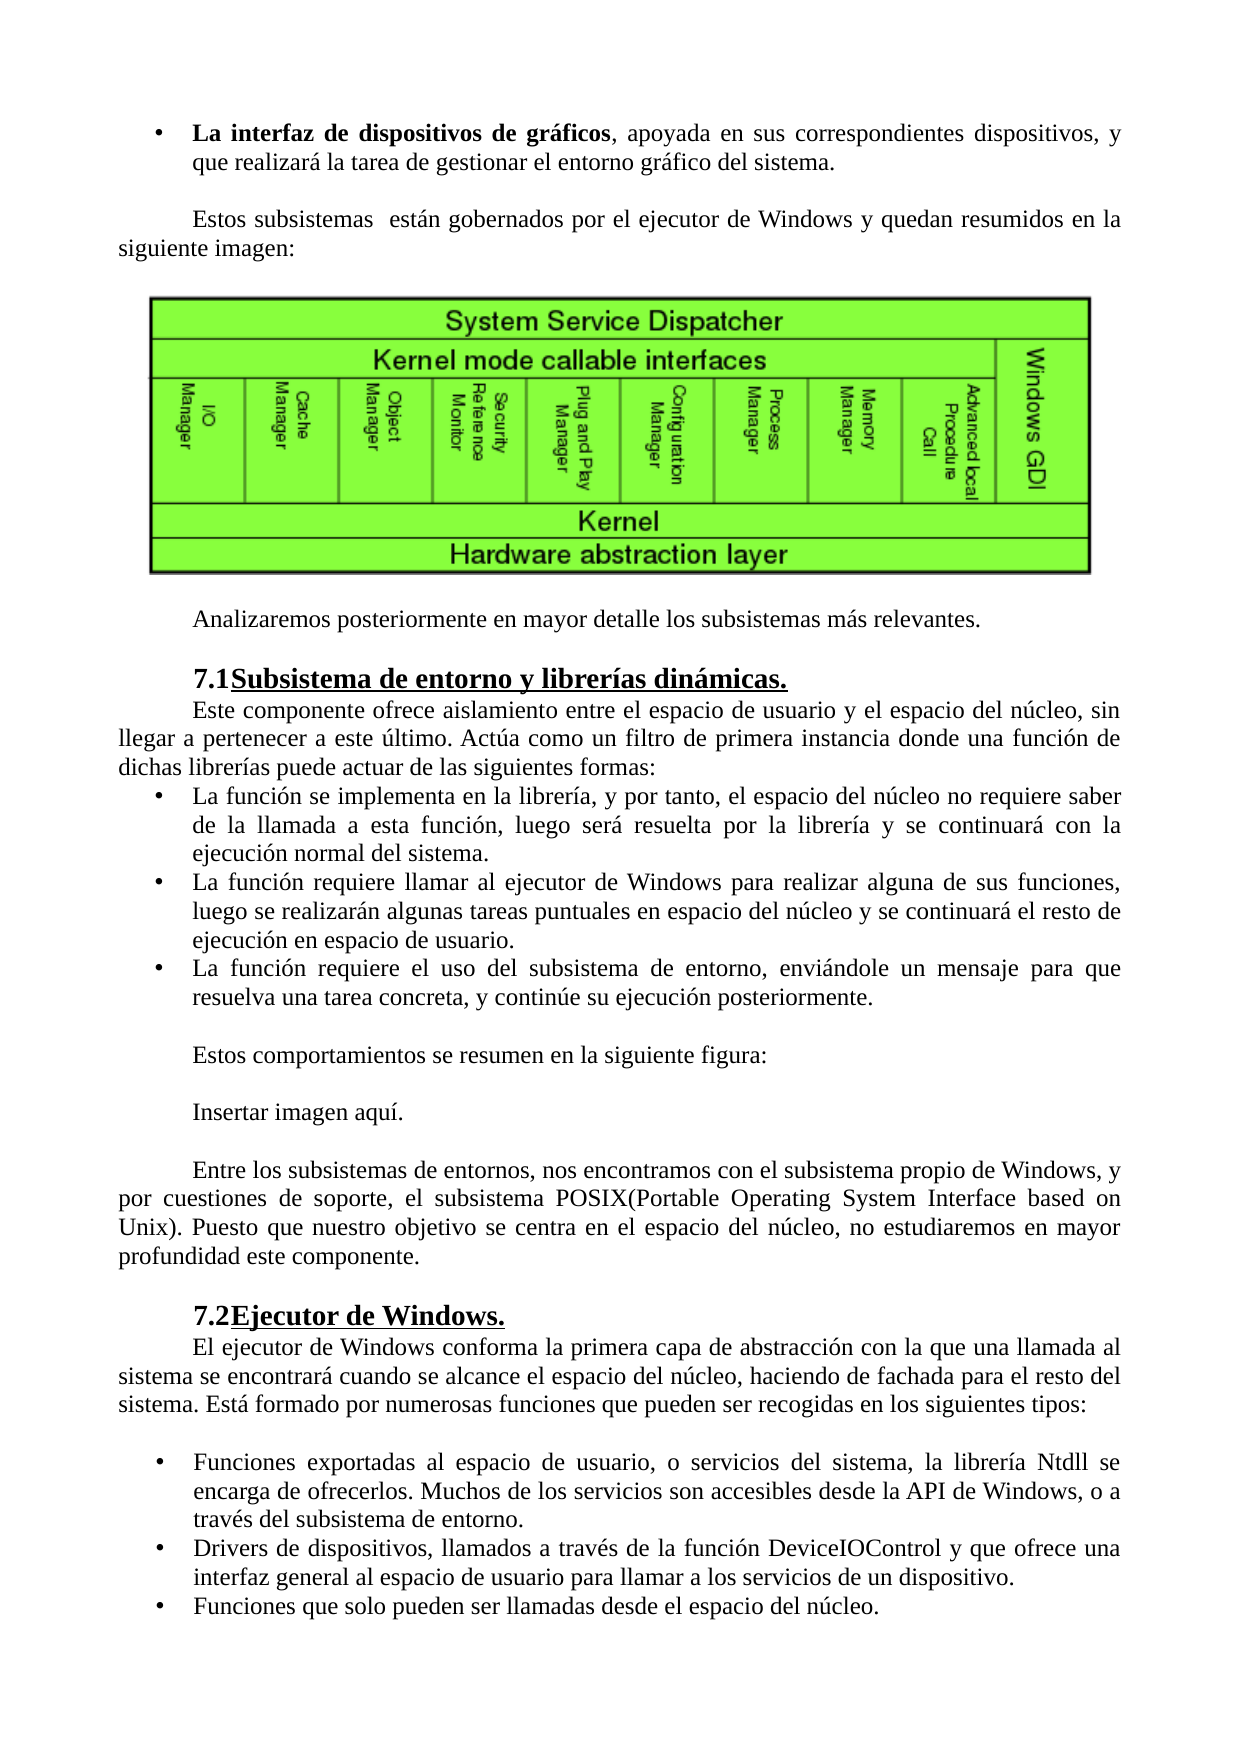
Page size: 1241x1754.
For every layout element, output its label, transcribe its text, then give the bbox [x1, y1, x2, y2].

text Estos subsistemas están gobernados por el ejecutor de Windows y quedan resumidos en la siguiente imagen: [118, 204, 1122, 262]
picture [145, 290, 1096, 575]
list La función requiere llamar al ejecutor de Windows para realizar alguna de sus funciones, luego se realizarán algunas tareas puntuales en espacio del núcleo y se continuará el resto de ejecución en espacio de usuario. [154, 867, 1122, 953]
text Insertar imagen aquí. [118, 1097, 1122, 1126]
list Funciones exportadas al espacio de usuario, o servicios del sistema, la librería Ntdll se encarga de ofrecerlos. Muchos de los servicios son accesibles desde la API de Windows, o a través del subsistema de entorno. [156, 1447, 1122, 1533]
text El ejecutor de Windows conforma la primera capa de abstracción con la que una llamada al sistema se encontrará cuando se alcance el espacio del núcleo, haciendo de fachada para el resto del sistema. Está formado por numerosas funciones que pueden ser recogidas en los siguientes tipos: [118, 1332, 1122, 1418]
list Funciones que solo pueden ser llamadas desde el espacio del núcleo. [156, 1591, 1122, 1619]
text Entre los subsistemas de entornos, nos encontramos con el subsistema propio de Windows, y por cuestiones de soporte, el subsistema POSIX(Portable Operating System Interface based on Unix). Puesto que nuestro objetivo se centra en el espacio del núcleo, no estudiaremos en mayor profundidad este componente. [118, 1155, 1122, 1270]
list Ejecutor de Windows. [193, 1298, 1122, 1332]
text Este componente ofrece aislamiento entre el espacio de usuario y el espacio del núcleo, sin llegar a pertenecer a este último. Actúa como un filtro de primera instancia donde una función de dichas librerías puede actuar de las siguientes formas: [118, 695, 1122, 781]
text Estos comportamientos se resumen en la siguiente figura: [118, 1040, 1122, 1068]
list Drivers de dispositivos, llamados a través de la función DeviceIOControl y que ofrece una interfaz general al espacio de usuario para llamar a los servicios de un dispositivo. [156, 1533, 1122, 1591]
list Subsistema de entorno y librerías dinámicas. [193, 661, 1122, 695]
text Analizaremos posteriormente en mayor detalle los subsistemas más relevantes. [118, 604, 1122, 632]
list La función se implementa en la librería, y por tanto, el espacio del núcleo no requiere saber de la llamada a esta función, luego será resuelta por la librería y se continuará con la ejecución normal del sistema. [154, 781, 1122, 867]
list La función requiere el uso del subsistema de entorno, enviándole un mensaje para que resuelva una tarea concreta, y continúe su ejecución posteriormente. [154, 953, 1122, 1011]
list La interfaz de dispositivos de gráficos, apoyada en sus correspondientes dispositivos, y que realizará la tarea de gestionar el entorno gráfico del sistema. [154, 118, 1122, 176]
